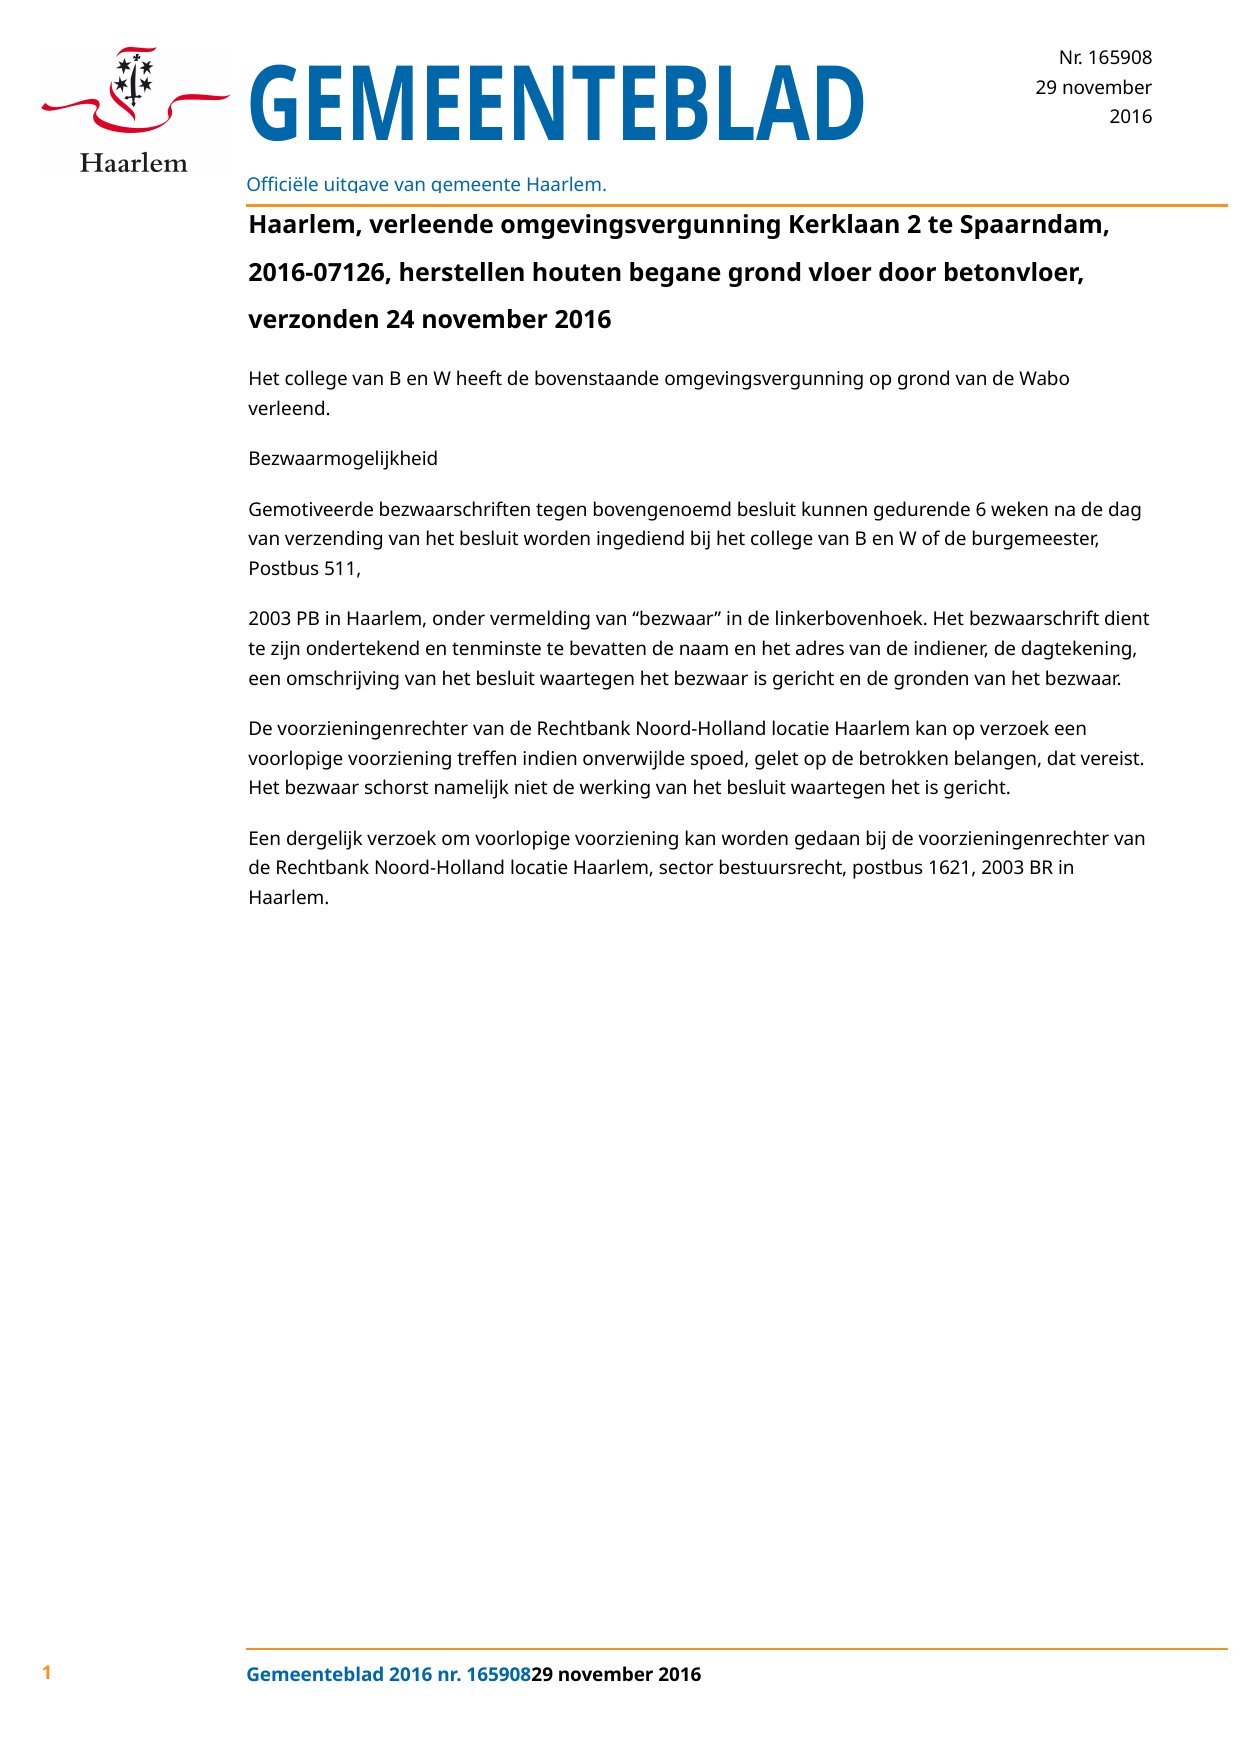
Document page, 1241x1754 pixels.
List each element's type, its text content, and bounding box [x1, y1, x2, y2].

text 2003 PB in Haarlem, onder vermelding van “bezwaar” in de linkerbovenhoek. Het bezwaarschrift dient te zijn ondertekend en tenminste te bevatten de naam en het adres van de indiener, de dagtekening, een omschrijving van het besluit waartegen het bezwaar is gericht en de gronden van het bezwaar. [248, 606, 1152, 690]
text Een dergelijk verzoek om voorlopige voorziening kan worden gedaan bij de voorzieningenrechter van de Rechtbank Noord-Holland locatie Haarlem, sector bestuursrecht, postbus 1621, 2003 BR in Haarlem. [248, 825, 1152, 909]
text Gemotiveerde bezwaarschriften tegen bovengenoemd besluit kunnen gedurende 6 weken na de dag van verzending van het besluit worden ingediend bij het college van B en W of de burgemeester, Postbus 511, [248, 496, 1152, 581]
text De voorzieningenrechter van de Rechtbank Noord-Holland locatie Haarlem kan op verzoek een voorlopige voorziening treffen indien onverwijlde spoed, gelet op de betrokken belangen, dat vereist. Het bezwaar schorst namelijk niet de werking van het besluit waartegen het is gericht. [248, 715, 1152, 800]
text Het college van B en W heeft de bovenstaande omgevingsvergunning op grond van de Wabo verleend. [248, 366, 1152, 421]
text Haarlem, verleende omgevingsvergunning Kerklaan 2 te Spaarndam, 2016-07126, herstellen houten begane grond vloer door betonvloer, verzonden 24 november 2016 [248, 207, 1152, 336]
picture [41, 47, 231, 172]
text Bezwaarmogelijkheid [248, 446, 1152, 471]
